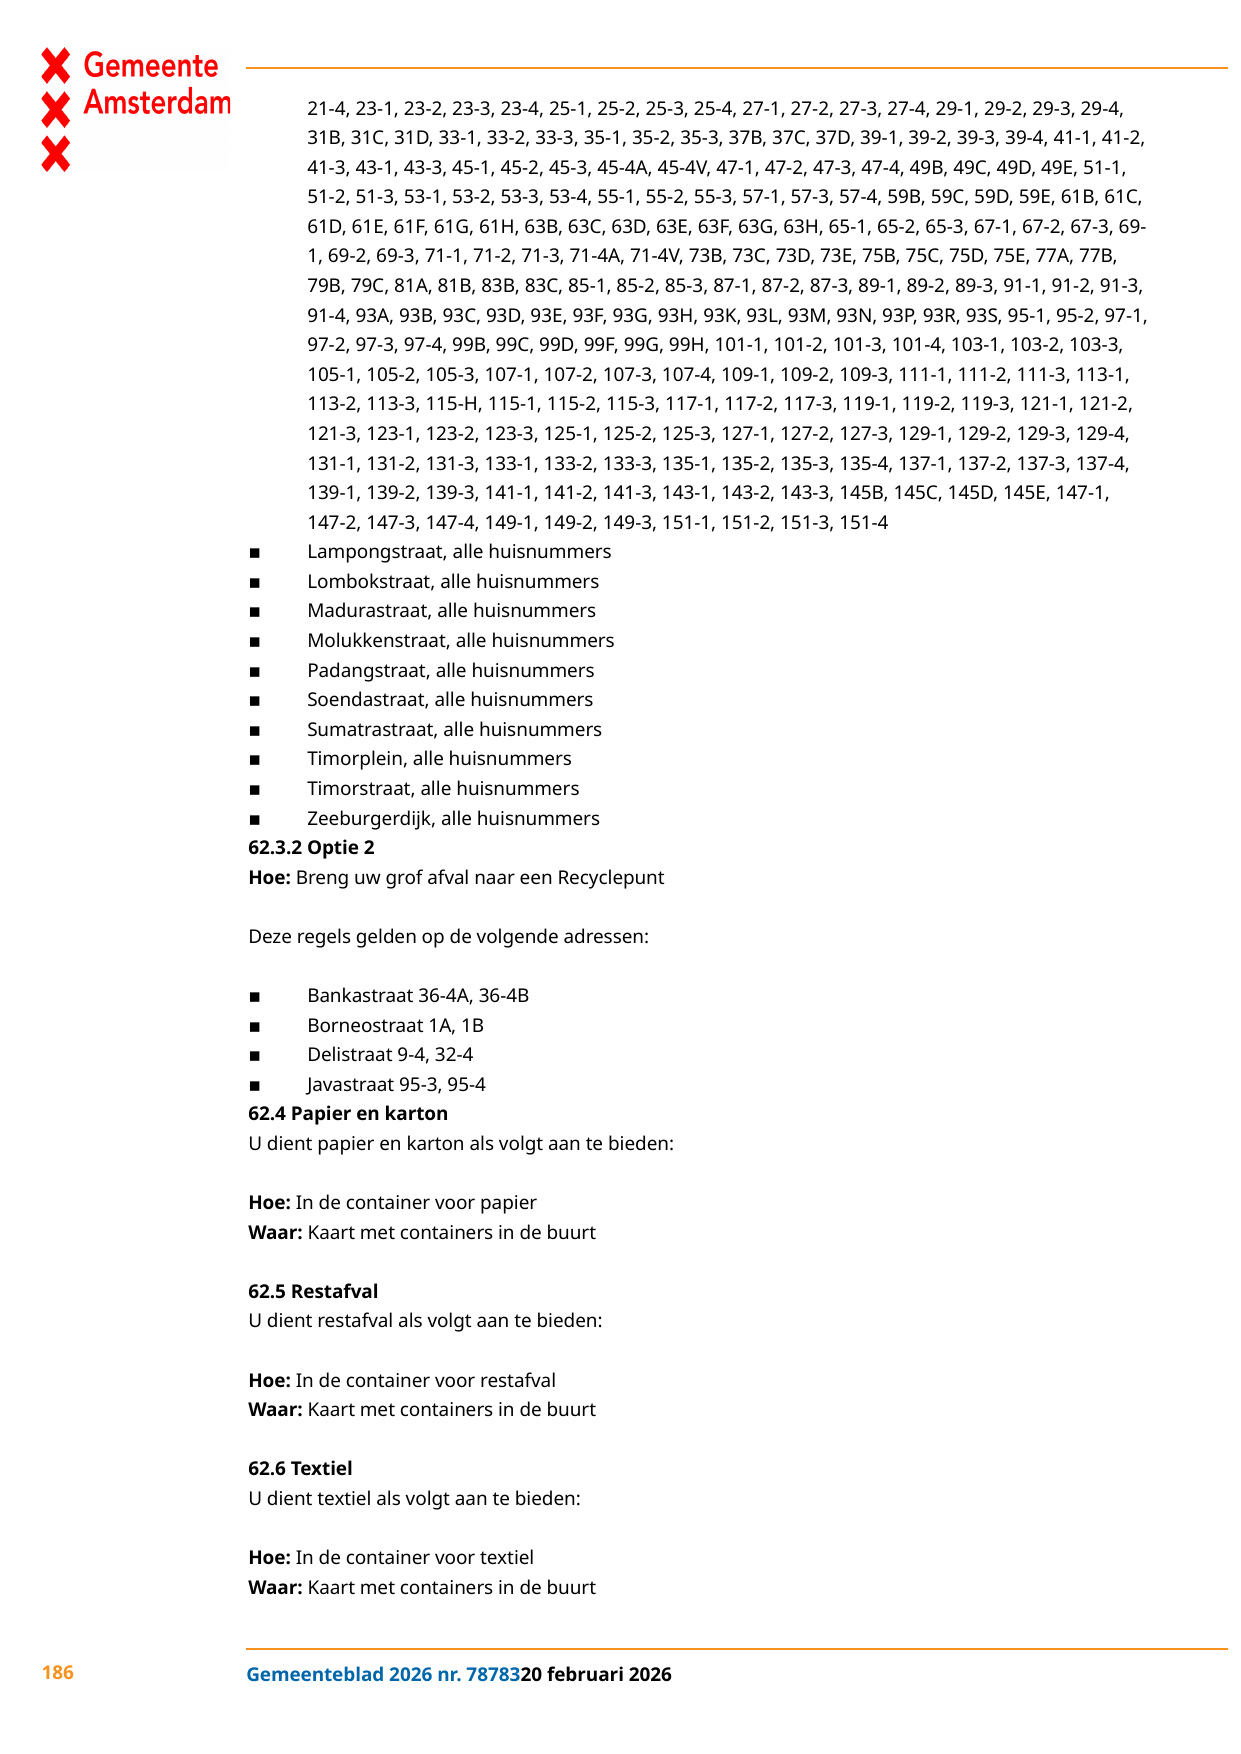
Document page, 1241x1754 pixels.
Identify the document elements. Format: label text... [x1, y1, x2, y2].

list Bankastraat 36-4A, 36-4B [248, 982, 1152, 1008]
text Hoe: Breng uw grof afval naar een Recyclepunt [248, 864, 1152, 890]
list Sumatrastraat, alle huisnummers [248, 716, 1152, 742]
list Lombokstraat, alle huisnummers [248, 568, 1152, 594]
list Molukkenstraat, alle huisnummers [248, 627, 1152, 653]
text Hoe: In de container voor papier [248, 1189, 1152, 1215]
text U dient papier en karton als volgt aan te bieden: [248, 1130, 1152, 1156]
list Timorstraat, alle huisnummers [248, 775, 1152, 801]
text Waar: Kaart met containers in de buurt [248, 1219, 1152, 1245]
list Soendastraat, alle huisnummers [248, 686, 1152, 712]
text Waar: Kaart met containers in de buurt [248, 1396, 1152, 1422]
list Padangstraat, alle huisnummers [248, 657, 1152, 683]
list Delistraat 9-4, 32-4 [248, 1041, 1152, 1067]
text Waar: Kaart met containers in de buurt [248, 1574, 1152, 1600]
list 21-4, 23-1, 23-2, 23-3, 23-4, 25-1, 25-2, 25-3, 25-4, 27-1, 27-2, 27-3, 27-4, 29-1, 29-2, 29-3, 29-4, 31B, 31C, 31D, 33-1, 33-2, 33-3, 35-1, 35-2, 35-3, 37B, 37C, 37D, 39-1, 39-2, 39-3, 39-4, 41-1, 41-2, 41-3, 43-1, 43-3, 45-1, 45-2, 45-3, 45-4A, 45-4V, 47-1, 47-2, 47-3, 47-4, 49B, 49C, 49D, 49E, 51-1, 51-2, 51-3, 53-1, 53-2, 53-3, 53-4, 55-1, 55-2, 55-3, 57-1, 57-3, 57-4, 59B, 59C, 59D, 59E, 61B, 61C, 61D, 61E, 61F, 61G, 61H, 63B, 63C, 63D, 63E, 63F, 63G, 63H, 65-1, 65-2, 65-3, 67-1, 67-2, 67-3, 69-1, 69-2, 69-3, 71-1, 71-2, 71-3, 71-4A, 71-4V, 73B, 73C, 73D, 73E, 75B, 75C, 75D, 75E, 77A, 77B, 79B, 79C, 81A, 81B, 83B, 83C, 85-1, 85-2, 85-3, 87-1, 87-2, 87-3, 89-1, 89-2, 89-3, 91-1, 91-2, 91-3, 91-4, 93A, 93B, 93C, 93D, 93E, 93F, 93G, 93H, 93K, 93L, 93M, 93N, 93P, 93R, 93S, 95-1, 95-2, 97-1, 97-2, 97-3, 97-4, 99B, 99C, 99D, 99F, 99G, 99H, 101-1, 101-2, 101-3, 101-4, 103-1, 103-2, 103-3, 105-1, 105-2, 105-3, 107-1, 107-2, 107-3, 107-4, 109-1, 109-2, 109-3, 111-1, 111-2, 111-3, 113-1, 113-2, 113-3, 115-H, 115-1, 115-2, 115-3, 117-1, 117-2, 117-3, 119-1, 119-2, 119-3, 121-1, 121-2, 121-3, 123-1, 123-2, 123-3, 125-1, 125-2, 125-3, 127-1, 127-2, 127-3, 129-1, 129-2, 129-3, 129-4, 131-1, 131-2, 131-3, 133-1, 133-2, 133-3, 135-1, 135-2, 135-3, 135-4, 137-1, 137-2, 137-3, 137-4, 139-1, 139-2, 139-3, 141-1, 141-2, 141-3, 143-1, 143-2, 143-3, 145B, 145C, 145D, 145E, 147-1, 147-2, 147-3, 147-4, 149-1, 149-2, 149-3, 151-1, 151-2, 151-3, 151-4 [248, 95, 1152, 535]
text 62.3.2 Optie 2 [248, 834, 1152, 860]
text U dient textiel als volgt aan te bieden: [248, 1485, 1152, 1511]
text 62.6 Textiel [248, 1456, 1152, 1481]
text U dient restafval als volgt aan te bieden: [248, 1308, 1152, 1333]
picture [41, 47, 231, 172]
list Zeeburgerdijk, alle huisnummers [248, 805, 1152, 831]
list Javastraat 95-3, 95-4 [248, 1071, 1152, 1097]
text 62.4 Papier en karton [248, 1101, 1152, 1126]
list Lampongstraat, alle huisnummers [248, 538, 1152, 564]
list Madurastraat, alle huisnummers [248, 598, 1152, 623]
text 62.5 Restafval [248, 1278, 1152, 1304]
list Timorplein, alle huisnummers [248, 746, 1152, 771]
text Deze regels gelden op de volgende adressen: [248, 923, 1152, 949]
list Borneostraat 1A, 1B [248, 1012, 1152, 1038]
text Hoe: In de container voor textiel [248, 1544, 1152, 1570]
text Hoe: In de container voor restafval [248, 1367, 1152, 1393]
